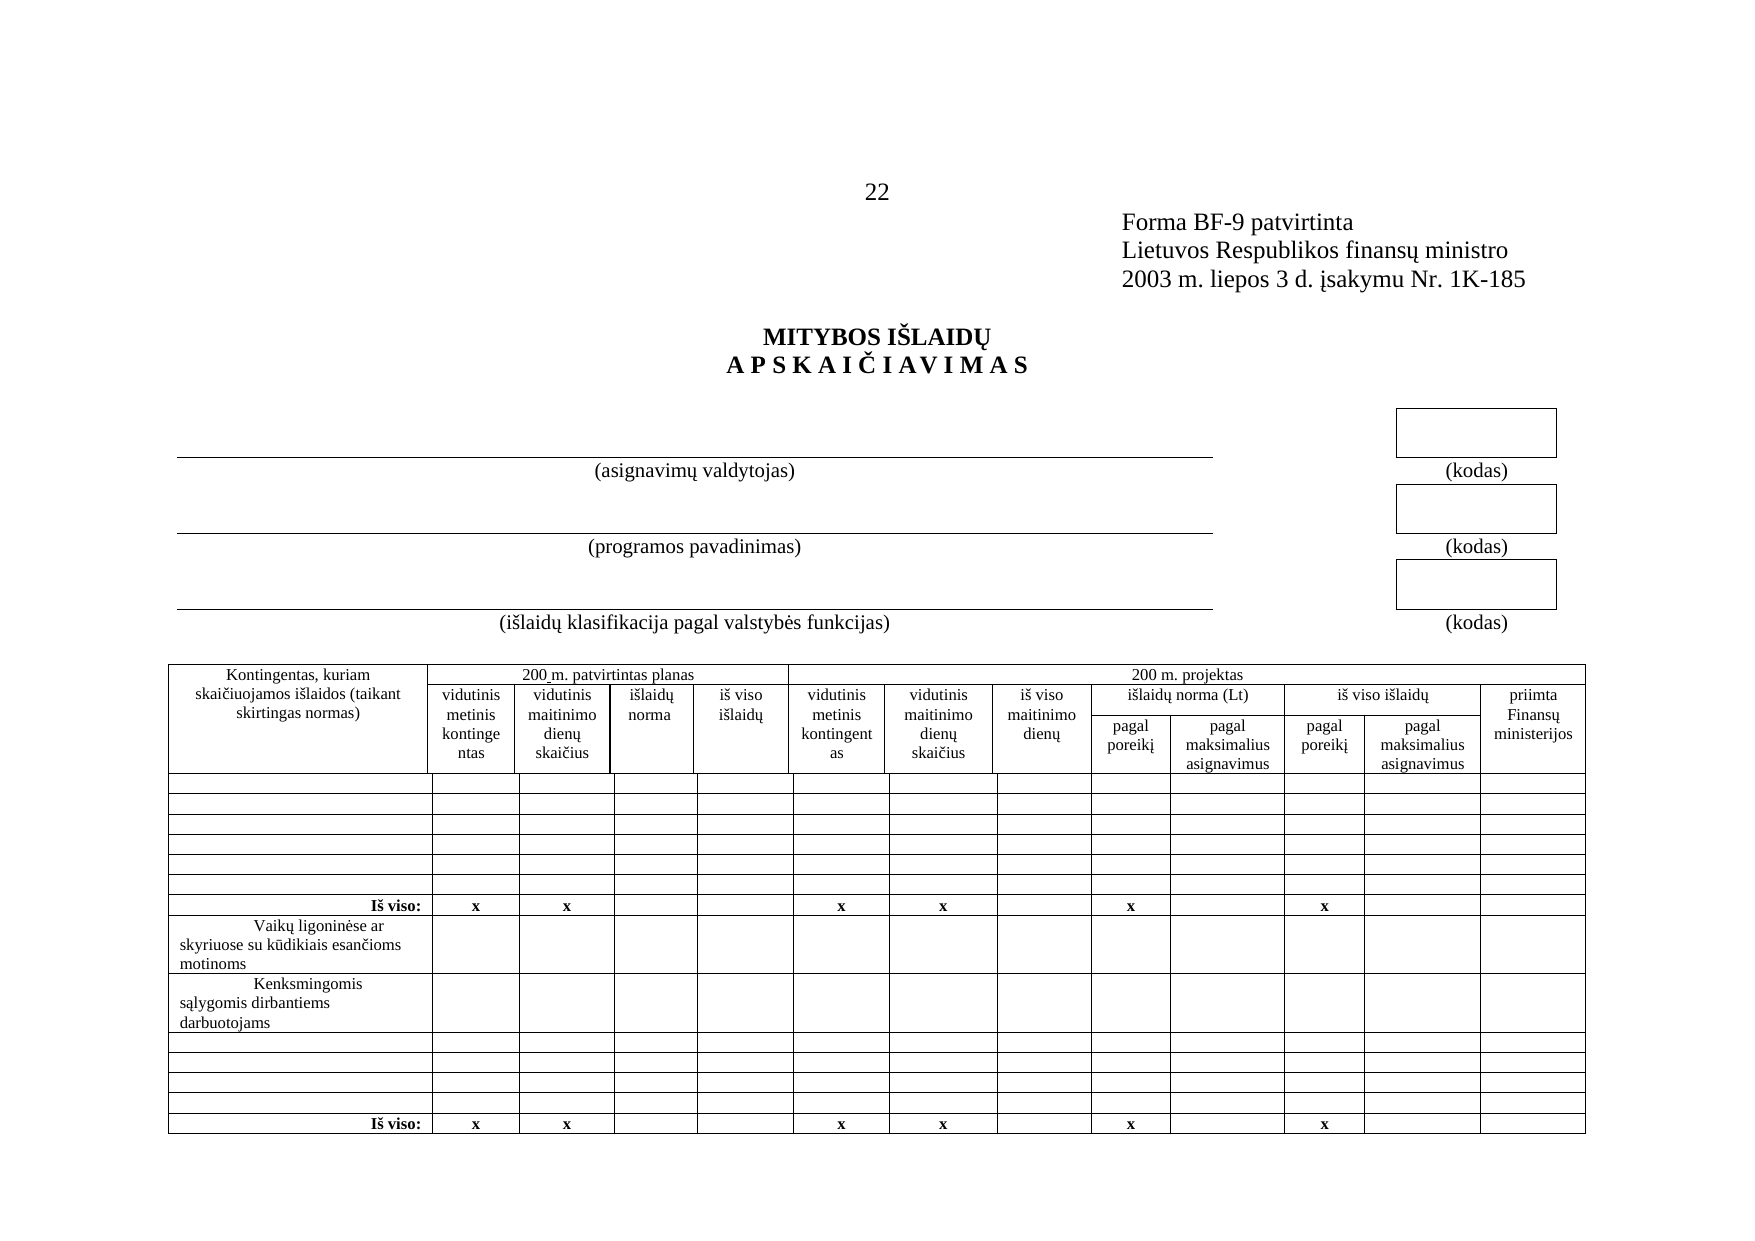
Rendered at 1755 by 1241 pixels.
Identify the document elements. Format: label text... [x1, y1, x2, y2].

table_cell [1171, 974, 1284, 1032]
table_cell [615, 1093, 697, 1112]
table_cell [1481, 916, 1585, 973]
table_cell [1171, 774, 1284, 793]
table_cell [615, 1073, 697, 1092]
table_cell priimta Finansų ministerijos [1481, 685, 1585, 773]
table_cell [1285, 774, 1364, 793]
table_cell x [794, 1114, 889, 1133]
table_cell [998, 794, 1091, 813]
table_cell [615, 1053, 697, 1072]
text APSKAIČIAVIMAS [118, 350, 1636, 379]
table_cell Iš viso: [169, 1114, 432, 1133]
table_cell [1171, 835, 1284, 854]
table_cell [890, 1093, 997, 1112]
table_cell x [433, 1114, 519, 1133]
table_header [1397, 409, 1556, 457]
table_cell [1365, 835, 1480, 854]
table_cell [1092, 1073, 1170, 1092]
table_cell [615, 794, 697, 813]
table_cell [1481, 974, 1585, 1032]
table_cell [1285, 1033, 1364, 1052]
table_cell vidutinis metinis kontingentas [428, 685, 514, 773]
table_cell [794, 1033, 889, 1052]
table_cell [1171, 1033, 1284, 1052]
table_cell [1365, 1073, 1480, 1092]
table_cell (programos pavadinimas) [177, 534, 1212, 559]
table_cell Kenksmingomis sąlygomis dirbantiems darbuotojams [169, 974, 432, 1032]
text MITYBOS IŠLAIDŲ [118, 322, 1636, 350]
table_cell [433, 974, 519, 1032]
table_cell [698, 1033, 793, 1052]
table_cell [794, 855, 889, 874]
table_cell [1365, 1053, 1480, 1072]
table_cell [890, 815, 997, 834]
table_cell pagal maksimalius asignavimus [1171, 716, 1284, 773]
table_cell [520, 1053, 614, 1072]
table_cell x [520, 1114, 614, 1133]
table_cell [698, 875, 793, 894]
table_cell [794, 875, 889, 894]
table_cell [520, 815, 614, 834]
table_cell [890, 774, 997, 793]
table_cell (išlaidų klasifikacija pagal valstybės funkcijas) [177, 610, 1212, 635]
table_cell [1092, 1033, 1170, 1052]
table_cell [998, 895, 1091, 914]
table_cell [1397, 560, 1556, 608]
table_cell [1481, 895, 1585, 914]
table_cell [520, 794, 614, 813]
table_cell [890, 916, 997, 973]
table_cell [890, 1033, 997, 1052]
table_cell [1290, 533, 1396, 559]
table_cell [890, 1073, 997, 1092]
table_cell [1285, 815, 1364, 834]
table_cell [433, 774, 519, 793]
table_cell [698, 974, 793, 1032]
table_cell [433, 1073, 519, 1092]
table_cell [520, 974, 614, 1032]
table_cell [169, 1093, 432, 1112]
table_header 200 m. projektas [789, 665, 1585, 684]
table_cell [1092, 835, 1170, 854]
table_cell [1213, 484, 1290, 533]
table_header 200 m. patvirtintas planas [428, 665, 788, 684]
table_cell [1481, 794, 1585, 813]
table_cell [615, 835, 697, 854]
table_cell [169, 875, 432, 894]
table_cell [1481, 835, 1585, 854]
table_cell [1171, 875, 1284, 894]
table_cell [1171, 1114, 1284, 1133]
table_cell [998, 1053, 1091, 1072]
table_cell iš viso išlaidų [694, 685, 788, 773]
table_header [1213, 408, 1290, 457]
table_cell [698, 1053, 793, 1072]
table_cell [1481, 855, 1585, 874]
table_cell [1171, 855, 1284, 874]
table_cell [698, 1114, 793, 1133]
table_cell [615, 855, 697, 874]
table_cell [794, 1053, 889, 1072]
table_cell [1290, 559, 1396, 608]
table_cell [433, 835, 519, 854]
table_cell [1285, 1073, 1364, 1092]
table_cell [1290, 457, 1396, 484]
table_cell [998, 916, 1091, 973]
table_cell [433, 1033, 519, 1052]
table_cell x [794, 895, 889, 914]
table_cell (asignavimų valdytojas) [177, 458, 1212, 484]
table_cell [890, 794, 997, 813]
table_cell [433, 875, 519, 894]
table_cell [794, 815, 889, 834]
table_cell [890, 974, 997, 1032]
table_cell [1365, 1033, 1480, 1052]
table_cell [1481, 1053, 1585, 1072]
table_cell [615, 895, 697, 914]
table_cell [1481, 774, 1585, 793]
table_cell [433, 815, 519, 834]
table_cell išlaidų norma (Lt) [1092, 685, 1284, 714]
table_cell x [890, 895, 997, 914]
table_cell [520, 1073, 614, 1092]
table_cell [615, 875, 697, 894]
table_cell [1171, 1093, 1284, 1112]
table_cell x [1092, 1114, 1170, 1133]
table_cell iš viso išlaidų [1285, 685, 1480, 714]
table_cell [169, 1033, 432, 1052]
table_cell [1481, 815, 1585, 834]
table_cell [1365, 855, 1480, 874]
table_cell [615, 916, 697, 973]
table_cell [1481, 1093, 1585, 1112]
table_cell [794, 916, 889, 973]
table_cell [169, 794, 432, 813]
text Forma BF-9 patvirtinta [1122, 207, 1636, 235]
table_cell [698, 916, 793, 973]
table_cell [698, 815, 793, 834]
table_cell [998, 1033, 1091, 1052]
table_cell [433, 916, 519, 973]
table_cell [794, 1093, 889, 1112]
table_cell [1285, 855, 1364, 874]
table_cell [1365, 916, 1480, 973]
table_cell vidutinis maitinimo dienų skaičius [885, 685, 992, 773]
table_cell [433, 1053, 519, 1072]
table_cell [1285, 835, 1364, 854]
table_cell [615, 774, 697, 793]
table_cell [1285, 916, 1364, 973]
table_cell [890, 875, 997, 894]
table_cell [1092, 794, 1170, 813]
table_cell [1285, 1093, 1364, 1112]
table_cell [520, 916, 614, 973]
table_cell [520, 875, 614, 894]
table_cell [1290, 484, 1396, 533]
table_cell [1481, 1073, 1585, 1092]
table_cell x [890, 1114, 997, 1133]
table_cell x [1092, 895, 1170, 914]
table_cell [1481, 1033, 1585, 1052]
table_cell x [433, 895, 519, 914]
table_cell [998, 875, 1091, 894]
table_cell [169, 774, 432, 793]
table_cell [1365, 875, 1480, 894]
table_cell [1171, 815, 1284, 834]
table_cell [169, 1053, 432, 1072]
table_cell x [520, 895, 614, 914]
table_cell [433, 855, 519, 874]
table_cell vidutinis metinis kontingentas [789, 685, 884, 773]
table_cell [1481, 1114, 1585, 1133]
table_cell pagal poreikį [1285, 716, 1364, 773]
table_cell pagal maksimalius asignavimus [1365, 716, 1480, 773]
table_cell [1397, 485, 1556, 533]
table_cell [890, 1053, 997, 1072]
table_cell [520, 774, 614, 793]
table_cell [1365, 974, 1480, 1032]
table_cell [794, 794, 889, 813]
table_cell [615, 1033, 697, 1052]
text 2003 m. liepos 3 d. įsakymu Nr. 1K-185 [1122, 264, 1636, 293]
table_cell [1092, 815, 1170, 834]
table_cell [1285, 794, 1364, 813]
table_cell [1092, 855, 1170, 874]
table_cell [890, 835, 997, 854]
table_header [1290, 408, 1396, 457]
table_cell [1365, 1093, 1480, 1112]
table_cell [433, 794, 519, 813]
table_cell [1092, 875, 1170, 894]
table_cell [520, 1033, 614, 1052]
table_cell [998, 815, 1091, 834]
table_cell [998, 1093, 1091, 1112]
table_cell [1171, 1053, 1284, 1072]
table_cell [169, 835, 432, 854]
table_header Kontingentas, kuriam skaičiuojamos išlaidos (taikant skirtingas normas) [169, 665, 427, 773]
text Lietuvos Respublikos finansų ministro [1122, 235, 1636, 264]
table_cell vidutinis maitinimo dienų skaičius [515, 685, 609, 773]
table_cell [177, 484, 1212, 533]
table_cell [1092, 974, 1170, 1032]
table_cell [1365, 794, 1480, 813]
table_cell [998, 1114, 1091, 1133]
table_cell [1213, 457, 1290, 484]
table_cell [1171, 1073, 1284, 1092]
table_cell [1365, 1114, 1480, 1133]
table_cell [615, 815, 697, 834]
table_header [177, 408, 1212, 457]
table_cell [998, 1073, 1091, 1092]
table_cell x [1285, 895, 1364, 914]
table_cell [698, 794, 793, 813]
table_cell [520, 1093, 614, 1112]
table_cell [698, 774, 793, 793]
table_cell Vaikų ligoninėse ar skyriuose su kūdikiais esančioms motinoms [169, 916, 432, 973]
table_cell [169, 1073, 432, 1092]
table_cell [1092, 916, 1170, 973]
table_cell [1171, 794, 1284, 813]
table_cell [698, 895, 793, 914]
table_cell [169, 815, 432, 834]
table_cell [998, 974, 1091, 1032]
table_cell [794, 835, 889, 854]
table_cell [169, 855, 432, 874]
table_cell (kodas) [1396, 458, 1557, 484]
table_cell [794, 974, 889, 1032]
table_cell [520, 835, 614, 854]
table_cell [1171, 916, 1284, 973]
table_cell išlaidų norma [611, 685, 693, 773]
table_cell Iš viso: [169, 895, 432, 914]
table_cell [1365, 895, 1480, 914]
table_cell [615, 974, 697, 1032]
table_cell [433, 1093, 519, 1112]
table_cell [177, 559, 1212, 608]
table_cell [698, 855, 793, 874]
table_cell [1481, 875, 1585, 894]
table_cell [794, 774, 889, 793]
table_cell [1285, 1053, 1364, 1072]
table_cell [698, 1093, 793, 1112]
table_cell (kodas) [1396, 534, 1557, 559]
table_cell x [1285, 1114, 1364, 1133]
table_cell iš viso maitinimo dienų [993, 685, 1091, 773]
table_cell [1171, 895, 1284, 914]
table_cell [1213, 559, 1290, 608]
table_cell [698, 1073, 793, 1092]
table_cell [1213, 609, 1290, 635]
table_cell pagal poreikį [1092, 716, 1170, 773]
table_cell [1285, 875, 1364, 894]
table_cell [1285, 974, 1364, 1032]
table_cell [998, 774, 1091, 793]
table_cell [1092, 774, 1170, 793]
table_cell [615, 1114, 697, 1133]
table_cell [1365, 815, 1480, 834]
table_cell [520, 855, 614, 874]
table_cell (kodas) [1396, 610, 1557, 635]
table_cell [998, 835, 1091, 854]
table_cell [998, 855, 1091, 874]
table_cell [1365, 774, 1480, 793]
table_cell [890, 855, 997, 874]
table_cell [1092, 1053, 1170, 1072]
table_cell [1092, 1093, 1170, 1112]
table_cell [1290, 609, 1396, 635]
table_cell [1213, 533, 1290, 559]
table_cell [698, 835, 793, 854]
table_cell [794, 1073, 889, 1092]
